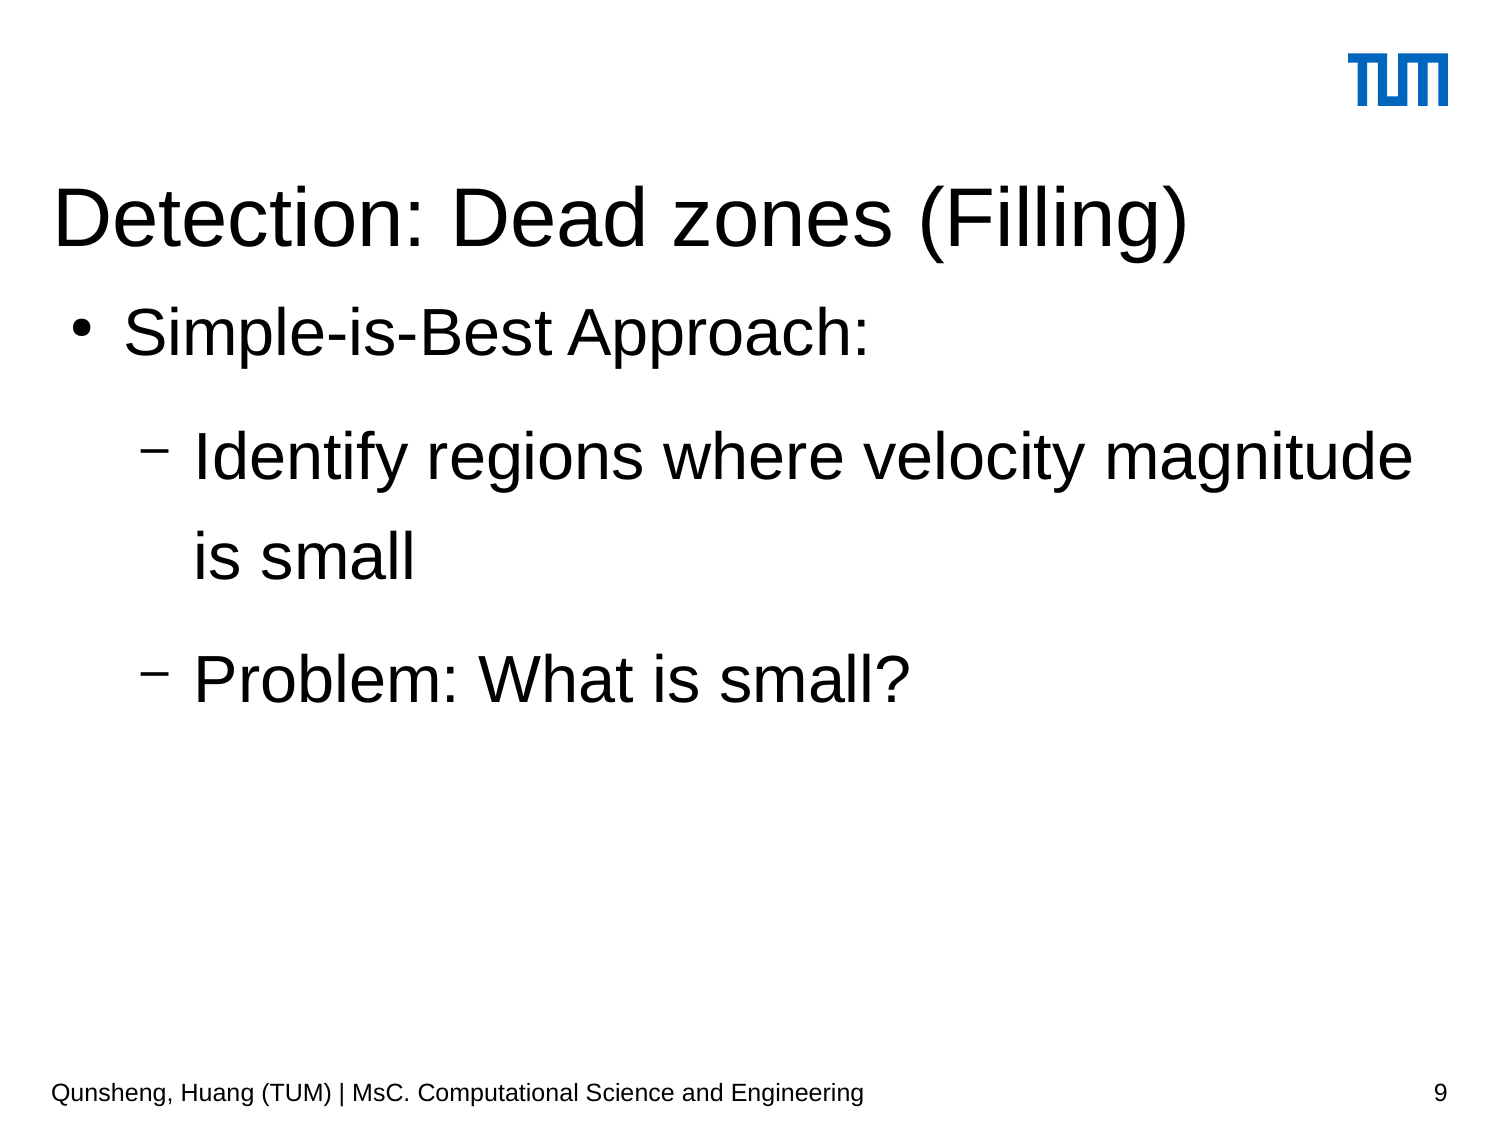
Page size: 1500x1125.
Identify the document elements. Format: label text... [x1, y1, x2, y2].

list Simple-is-Best Approach: Identify regions where velocity magnitude is small Problem: What is small? [52, 289, 1449, 1060]
title Detection: Dead zones (Filling) [52, 163, 1449, 231]
slide_number [1111, 1061, 1448, 1122]
